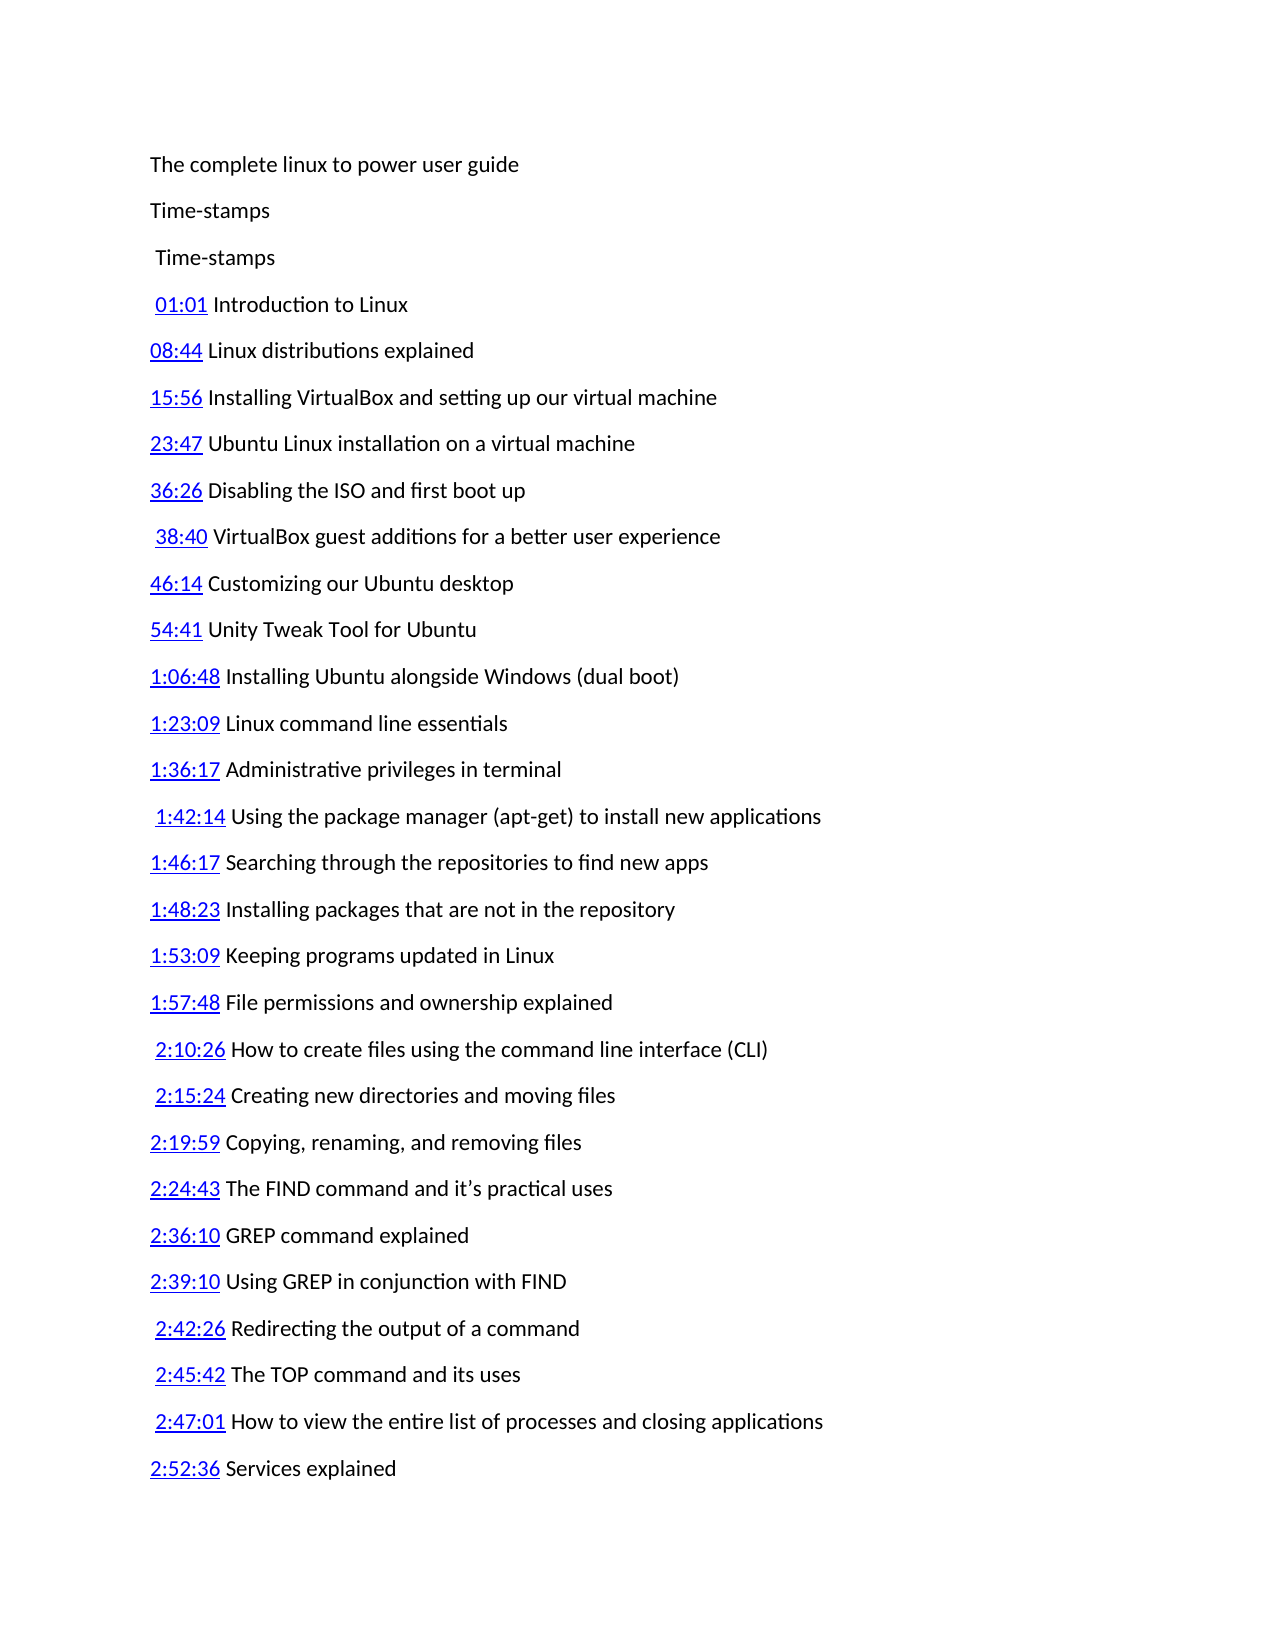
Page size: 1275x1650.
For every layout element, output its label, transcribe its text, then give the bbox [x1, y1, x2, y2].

text 2:42:26 Redirecting the output of a command [150, 1314, 1125, 1342]
text 1:36:17 Administrative privileges in terminal [150, 755, 1125, 783]
text 2:24:43 The FIND command and it’s practical uses [150, 1174, 1125, 1202]
text 1:53:09 Keeping programs updated in Linux [150, 942, 1125, 969]
text 1:48:23 Installing packages that are not in the repository [150, 895, 1125, 923]
text The complete linux to power user guide [150, 150, 1125, 178]
text 23:47 Ubuntu Linux installation on a virtual machine [150, 429, 1125, 457]
text 46:14 Customizing our Ubuntu desktop [150, 569, 1125, 597]
text 1:46:17 Searching through the repositories to find new apps [150, 848, 1125, 876]
text 36:26 Disabling the ISO and first boot up [150, 476, 1125, 504]
text 2:15:24 Creating new directories and moving files [150, 1081, 1125, 1109]
text 1:57:48 File permissions and ownership explained [150, 988, 1125, 1016]
text 15:56 Installing VirtualBox and setting up our virtual machine [150, 383, 1125, 411]
text 1:23:09 Linux command line essentials [150, 709, 1125, 737]
text Time-stamps [150, 197, 1125, 224]
text 01:01 Introduction to Linux [150, 290, 1125, 318]
text 1:06:48 Installing Ubuntu alongside Windows (dual boot) [150, 662, 1125, 690]
text 2:47:01 How to view the entire list of processes and closing applications [150, 1407, 1125, 1435]
text Time-stamps [150, 243, 1125, 271]
text 2:19:59 Copying, renaming, and removing files [150, 1128, 1125, 1156]
text 2:39:10 Using GREP in conjunction with FIND [150, 1267, 1125, 1296]
text 2:45:42 The TOP command and its uses [150, 1361, 1125, 1389]
text 08:44 Linux distributions explained [150, 336, 1125, 364]
text 38:40 VirtualBox guest additions for a better user experience [150, 522, 1125, 551]
text 2:52:36 Services explained [150, 1454, 1125, 1482]
text 2:36:10 GREP command explained [150, 1221, 1125, 1249]
text 1:42:14 Using the package manager (apt-get) to install new applications [150, 802, 1125, 830]
text 54:41 Unity Tweak Tool for Ubuntu [150, 616, 1125, 644]
text 2:10:26 How to create files using the command line interface (CLI) [150, 1035, 1125, 1063]
